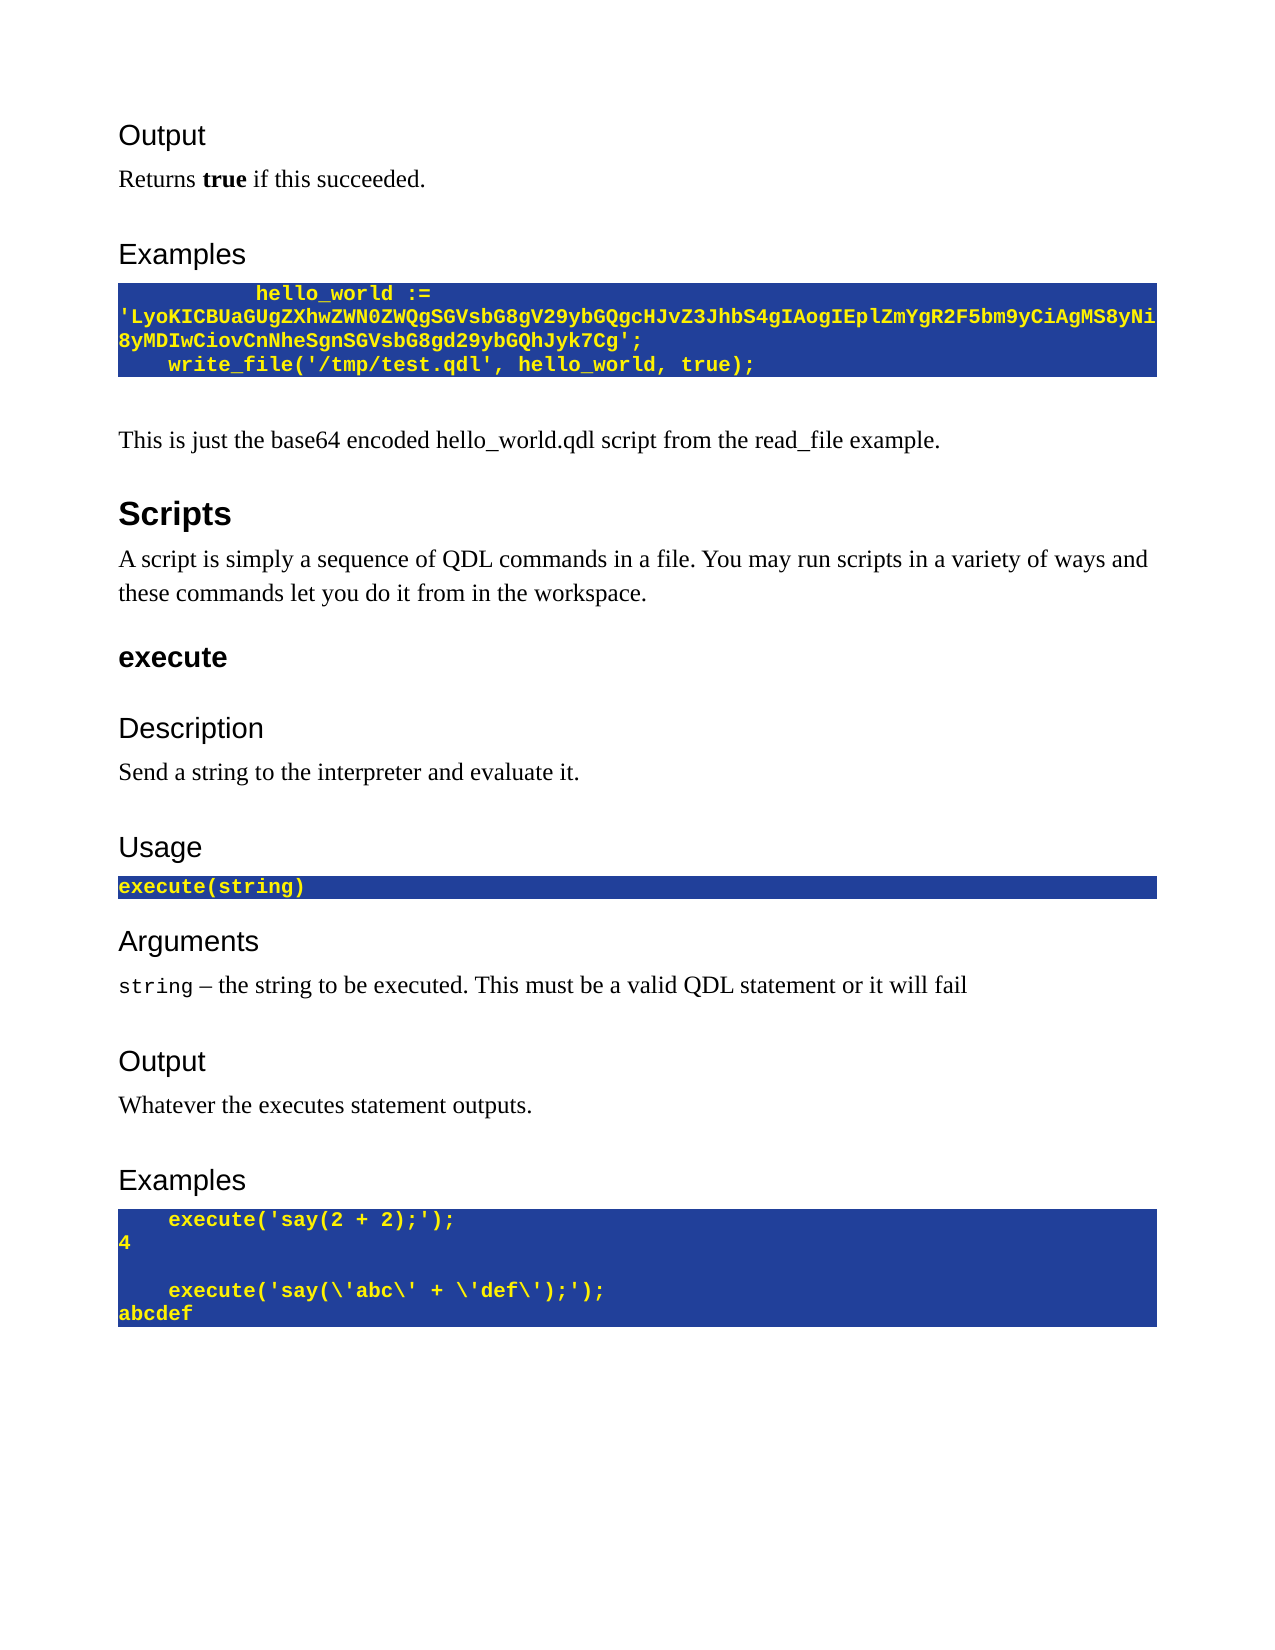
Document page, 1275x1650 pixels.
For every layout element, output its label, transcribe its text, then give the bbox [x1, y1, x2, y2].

text hello_world := 'LyoKICBUaGUgZXhwZWN0ZWQgSGVsbG8gV29ybGQgcHJvZ3JhbS4gIAogIEplZmYgR2F5bm9yCiAgMS8yNi8yMDIwCiovCnNheSgnSGVsbG8gd29ybGQhJyk7Cg'; [118, 283, 1157, 354]
text Whatever the executes statement outputs. [118, 1090, 1157, 1119]
text A script is simply a sequence of QDL commands in a file. You may run scripts in a variety of ways and these commands let you do it from in the workspace. [118, 544, 1157, 606]
subtitle Output [118, 118, 1157, 152]
text 4 [118, 1232, 1157, 1256]
subtitle Examples [118, 1163, 1157, 1196]
text Returns true if this succeeded. [118, 164, 1157, 193]
text string – the string to be executed. This must be a valid QDL statement or it will fail [118, 970, 1157, 1000]
text execute(string) [118, 876, 1157, 899]
text execute('say(\'abc\' + \'def\');'); [118, 1279, 1157, 1303]
subtitle Arguments [118, 924, 1157, 958]
text write_file('/tmp/test.qdl', hello_world, true); [118, 354, 1157, 377]
text execute('say(2 + 2);'); [118, 1209, 1157, 1232]
text This is just the base64 encoded hello_world.qdl script from the read_file example. [118, 425, 1157, 454]
subtitle Output [118, 1044, 1157, 1077]
subtitle Examples [118, 237, 1157, 270]
subtitle Usage [118, 830, 1157, 863]
subtitle Scripts [118, 493, 1157, 532]
subtitle Description [118, 711, 1157, 744]
text Send a string to the interpreter and evaluate it. [118, 757, 1157, 786]
text abcdef [118, 1303, 1157, 1327]
subtitle execute [118, 640, 1157, 673]
